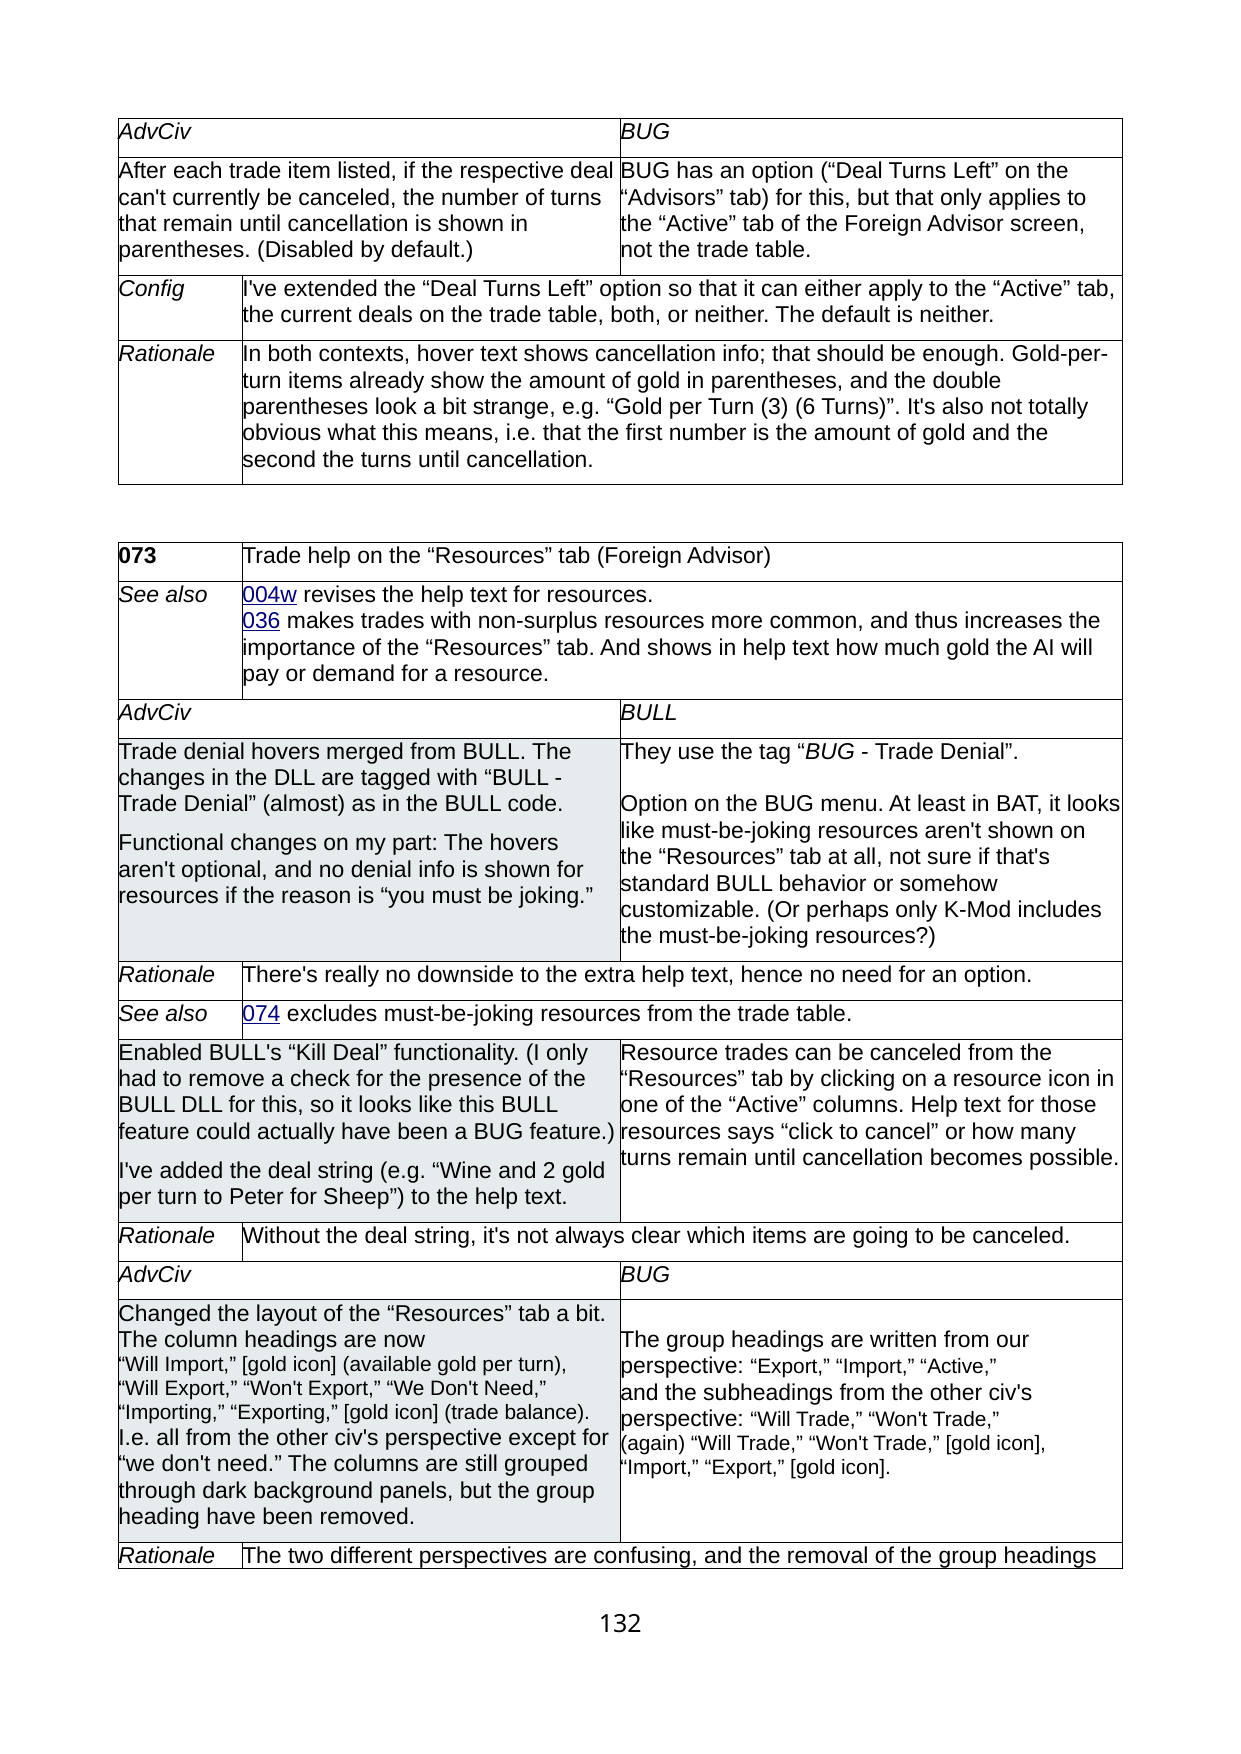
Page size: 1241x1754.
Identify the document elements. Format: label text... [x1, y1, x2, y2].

table_cell 004w revises the help text for resources. 036 makes trades with non-surplus resources more common, and thus increases the importance of the “Resources” tab. And shows in help text how much gold the AI will pay or demand for a resource. [243, 582, 1122, 699]
table_cell BUG has an option (“Deal Turns Left” on the “Advisors” tab) for this, but that only applies to the “Active” tab of the Foreign Advisor screen, not the trade table. [621, 158, 1122, 275]
table_cell Without the deal string, it's not always clear which items are going to be canceled. [243, 1223, 1122, 1261]
table_cell Trade denial hovers merged from BULL. The changes in the DLL are tagged with “BULL - Trade Denial” (almost) as in the BULL code. Functional changes on my part: The hovers aren't optional, and no denial info is shown for resources if the reason is “you must be joking.” [119, 739, 620, 961]
table_cell Rationale [119, 962, 242, 1000]
table_cell I've extended the “Deal Turns Left” option so that it can either apply to the “Active” tab, the current deals on the trade table, both, or neither. The default is neither. [243, 276, 1122, 340]
table_cell AdvCiv [119, 700, 620, 738]
table_cell Enabled BULL's “Kill Deal” functionality. (I only had to remove a check for the presence of the BULL DLL for this, so it looks like this BULL feature could actually have been a BUG feature.) I've added the deal string (e.g. “Wine and 2 gold per turn to Peter for Sheep”) to the help text. [119, 1040, 620, 1222]
table_cell There's really no downside to the extra help text, hence no need for an option. [243, 962, 1122, 1000]
table_cell 074 excludes must-be-joking resources from the trade table. [243, 1001, 1122, 1039]
table_header 073 [119, 543, 242, 581]
table_cell Rationale [119, 1223, 242, 1261]
table_cell BULL [621, 700, 1122, 738]
table_cell In both contexts, hover text shows cancellation info; that should be enough. Gold-per-turn items already show the amount of gold in parentheses, and the double parentheses look a bit strange, e.g. “Gold per Turn (3) (6 Turns)”. It's also not totally obvious what this means, i.e. that the first number is the amount of gold and the second the turns until cancellation. [243, 341, 1122, 484]
table_cell They use the tag “BUG - Trade Denial”. Option on the BUG menu. At least in BAT, it looks like must-be-joking resources aren't shown on the “Resources” tab at all, not sure if that's standard BULL behavior or somehow customizable. (Or perhaps only K-Mod includes the must-be-joking resources?) [621, 739, 1122, 961]
table_cell BUG [621, 119, 1122, 157]
table_cell The group headings are written from our perspective: “Export,” “Import,” “Active,” and the subheadings from the other civ's perspective: “Will Trade,” “Won't Trade,” (again) “Will Trade,” “Won't Trade,” [gold icon], “Import,” “Export,” [gold icon]. [621, 1300, 1122, 1542]
table_cell BUG [621, 1262, 1122, 1299]
table_cell Resource trades can be canceled from the “Resources” tab by clicking on a resource icon in one of the “Active” columns. Help text for those resources says “click to cancel” or how many turns remain until cancellation becomes possible. [621, 1040, 1122, 1222]
table_cell Changed the layout of the “Resources” tab a bit. The column headings are now “Will Import,” [gold icon] (available gold per turn), “Will Export,” “Won't Export,” “We Don't Need,” “Importing,” “Exporting,” [gold icon] (trade balance). I.e. all from the other civ's perspective except for “we don't need.” The columns are still grouped through dark background panels, but the group heading have been removed. [119, 1300, 620, 1542]
table_cell The two different perspectives are confusing, and the removal of the group headings [243, 1543, 1122, 1568]
table_cell AdvCiv [119, 1262, 620, 1299]
table_cell Rationale [119, 1543, 242, 1568]
table_cell Rationale [119, 341, 242, 484]
table_cell See also [119, 1001, 242, 1039]
table_cell AdvCiv [119, 119, 620, 157]
table_header Trade help on the “Resources” tab (Foreign Advisor) [243, 543, 1122, 581]
table_cell After each trade item listed, if the respective deal can't currently be canceled, the number of turns that remain until cancellation is shown in parentheses. (Disabled by default.) [119, 158, 620, 275]
table_cell See also [119, 582, 242, 699]
table_cell Config [119, 276, 242, 340]
